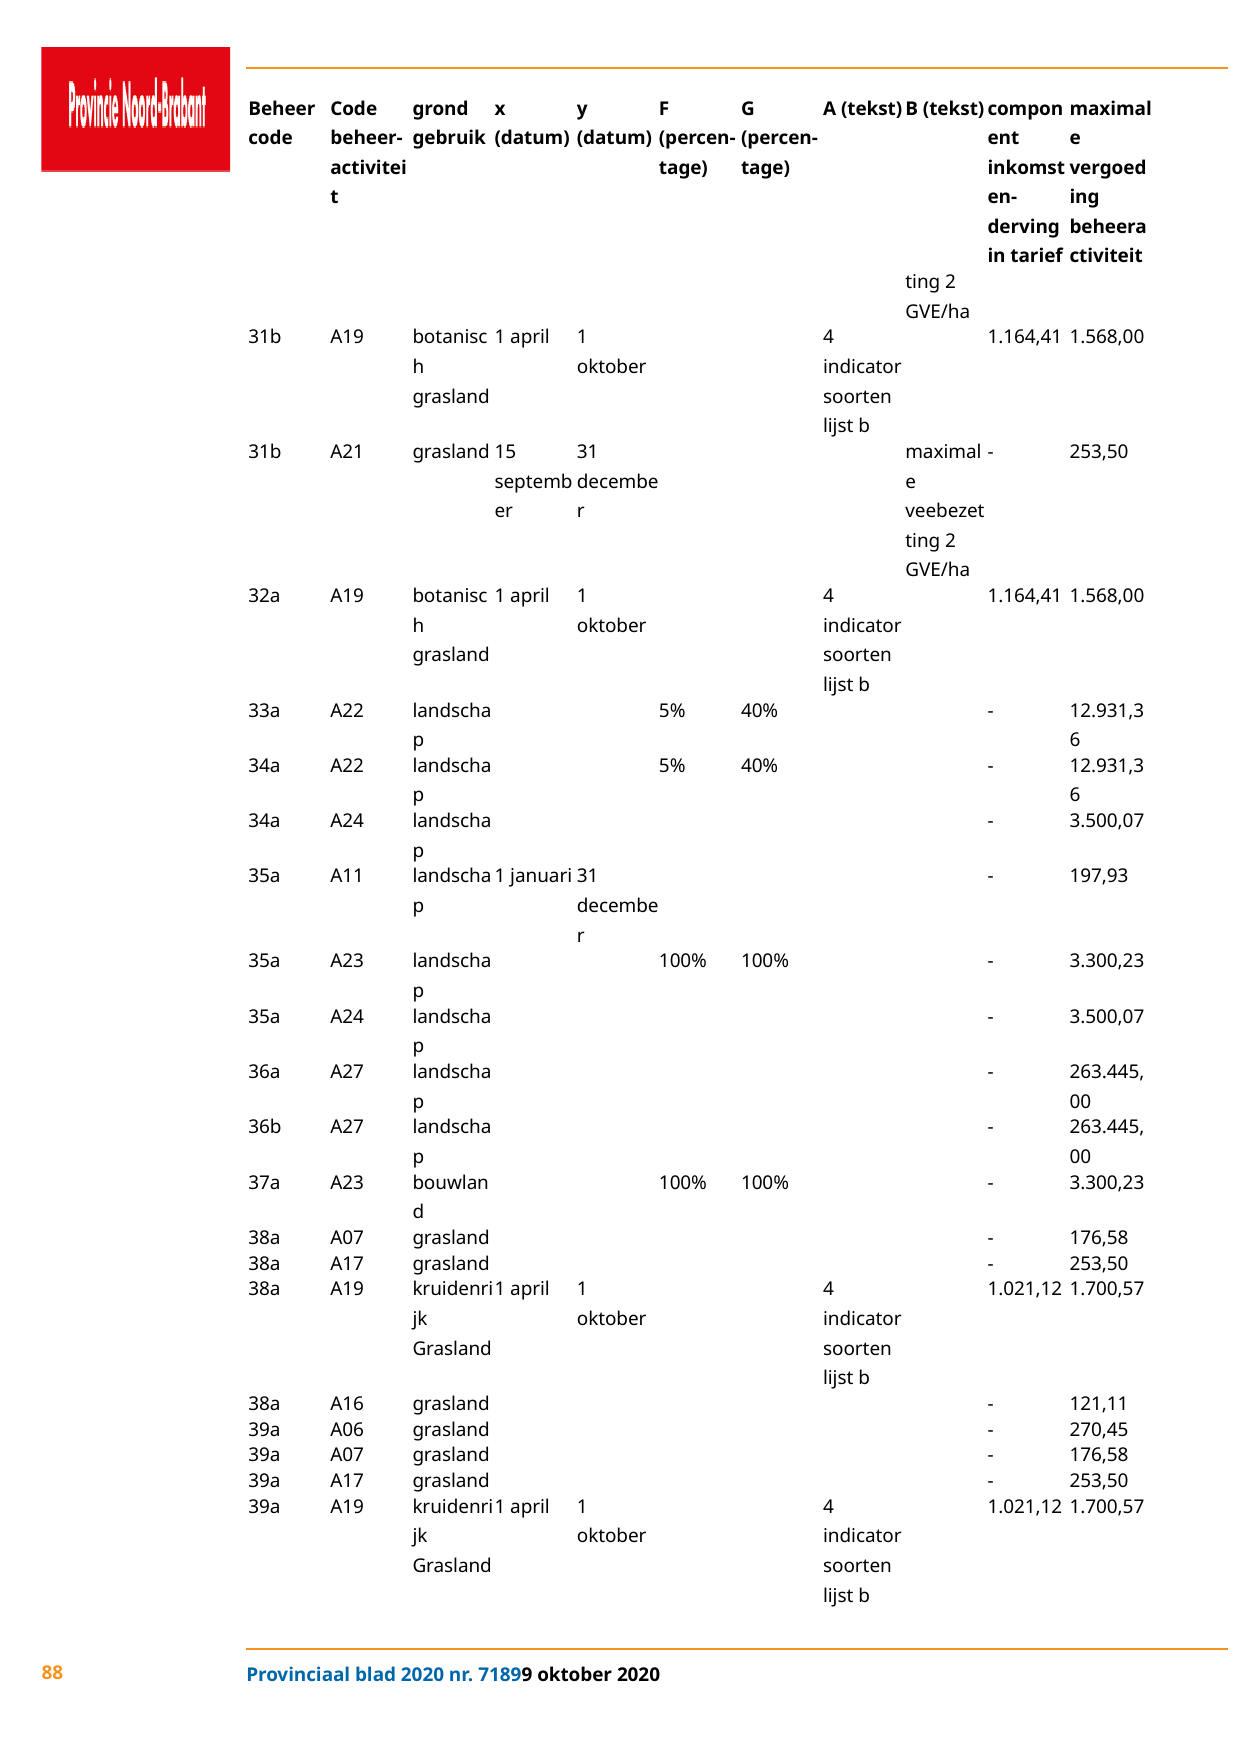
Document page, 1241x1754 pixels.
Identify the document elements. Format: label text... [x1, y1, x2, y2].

table_cell [905, 582, 987, 697]
table_cell [494, 697, 577, 752]
table_cell [412, 269, 494, 324]
table_cell [823, 808, 905, 863]
table_cell 1 april [494, 582, 577, 697]
table_cell A27 [330, 1114, 412, 1169]
table_cell 3.300,23 [1069, 1169, 1152, 1224]
table_cell 1 oktober [577, 1493, 659, 1607]
table_cell [823, 1003, 905, 1058]
table_cell 40% [741, 752, 823, 807]
table_cell [659, 1442, 741, 1467]
table_header G (percen-tage) [741, 95, 823, 268]
table_cell [905, 1467, 987, 1493]
table_cell [659, 1276, 741, 1390]
table_cell 1 oktober [577, 324, 659, 438]
table_cell [741, 1442, 823, 1467]
table_cell 40% [741, 697, 823, 752]
table_cell - [987, 1467, 1069, 1493]
table_cell maximale veebezetting 2 GVE/ha [905, 438, 987, 582]
table_cell [905, 697, 987, 752]
table_cell [823, 1169, 905, 1224]
table_cell A22 [330, 697, 412, 752]
table_cell [577, 269, 659, 324]
table_cell [823, 1467, 905, 1493]
table_cell 12.931,36 [1069, 697, 1152, 752]
table_cell 3.500,07 [1069, 1003, 1152, 1058]
table_cell [494, 1250, 577, 1276]
table_cell botanisch grasland [412, 324, 494, 438]
table_cell 38a [248, 1390, 330, 1416]
table_cell [577, 1442, 659, 1467]
table_cell [494, 1224, 577, 1250]
table_cell [741, 1003, 823, 1058]
table_cell 121,11 [1069, 1390, 1152, 1416]
table_cell [577, 697, 659, 752]
table_cell - [987, 1003, 1069, 1058]
table_cell [905, 948, 987, 1003]
table_cell [905, 1276, 987, 1390]
table_cell [741, 324, 823, 438]
table_cell A24 [330, 1003, 412, 1058]
table_cell 31b [248, 438, 330, 582]
table_cell [494, 752, 577, 807]
table_header F (percen-tage) [659, 95, 741, 268]
table_cell [823, 863, 905, 948]
table_header Beheer code [248, 95, 330, 268]
table_cell [659, 1416, 741, 1442]
table_cell [741, 1224, 823, 1250]
table_cell [494, 1416, 577, 1442]
table_cell [494, 1467, 577, 1493]
table_cell landschap [412, 697, 494, 752]
table_cell 38a [248, 1276, 330, 1390]
table_cell 31b [248, 324, 330, 438]
table_cell [741, 1467, 823, 1493]
table_cell 37a [248, 1169, 330, 1224]
table_cell kruidenrijk Grasland [412, 1276, 494, 1390]
table_cell botanisch grasland [412, 582, 494, 697]
table_cell - [987, 1058, 1069, 1113]
table_cell [659, 1003, 741, 1058]
table_cell [823, 1058, 905, 1113]
table_cell 35a [248, 1003, 330, 1058]
table_header component inkomsten-derving in tarief [987, 95, 1069, 268]
table_cell 36a [248, 1058, 330, 1113]
table_cell [659, 1114, 741, 1169]
table_cell [823, 1224, 905, 1250]
table_cell - [987, 863, 1069, 948]
table_cell 100% [741, 1169, 823, 1224]
table_cell [823, 1442, 905, 1467]
table_cell 34a [248, 752, 330, 807]
table_cell [741, 1276, 823, 1390]
table_cell 197,93 [1069, 863, 1152, 948]
table_cell 4 indicatorsoorten lijst b [823, 582, 905, 697]
table_cell 1.021,12 [987, 1493, 1069, 1607]
table_cell [905, 1390, 987, 1416]
table_cell - [987, 1442, 1069, 1467]
table_cell - [987, 1416, 1069, 1442]
table_cell [823, 697, 905, 752]
table_cell - [987, 697, 1069, 752]
table_cell [905, 1493, 987, 1607]
table_cell 4 indicatorsoorten lijst b [823, 1276, 905, 1390]
table_cell A11 [330, 863, 412, 948]
table_cell [823, 948, 905, 1003]
table_cell 1.164,41 [987, 582, 1069, 697]
table_cell - [987, 1114, 1069, 1169]
table_cell A23 [330, 1169, 412, 1224]
table_cell A19 [330, 1493, 412, 1607]
table_cell [905, 752, 987, 807]
table_cell 176,58 [1069, 1442, 1152, 1467]
table_cell 100% [659, 948, 741, 1003]
table_cell 35a [248, 948, 330, 1003]
table_cell [905, 863, 987, 948]
table_cell [741, 808, 823, 863]
table_cell [905, 808, 987, 863]
table_cell [577, 1169, 659, 1224]
table_cell [577, 1114, 659, 1169]
table_cell A19 [330, 582, 412, 697]
table_cell 34a [248, 808, 330, 863]
table_cell A16 [330, 1390, 412, 1416]
table_cell [905, 1224, 987, 1250]
table_cell A21 [330, 438, 412, 582]
table_cell 1 oktober [577, 1276, 659, 1390]
table_cell [659, 438, 741, 582]
table_cell grasland [412, 1416, 494, 1442]
table_cell [741, 1250, 823, 1276]
table_cell [577, 1003, 659, 1058]
table_cell - [987, 752, 1069, 807]
table_cell 38a [248, 1224, 330, 1250]
table_header A (tekst) [823, 95, 905, 268]
table_cell kruidenrijk Grasland [412, 1493, 494, 1607]
table_header B (tekst) [905, 95, 987, 268]
table_cell 1 april [494, 324, 577, 438]
table_cell 270,45 [1069, 1416, 1152, 1442]
table_cell A22 [330, 752, 412, 807]
table_cell [741, 1493, 823, 1607]
table_header grond gebruik [412, 95, 494, 268]
table_cell [1069, 269, 1152, 324]
table_cell - [987, 948, 1069, 1003]
table_cell [577, 808, 659, 863]
table_cell 176,58 [1069, 1224, 1152, 1250]
table_cell 3.500,07 [1069, 808, 1152, 863]
table_cell [494, 269, 577, 324]
table_cell [659, 1224, 741, 1250]
table_cell A07 [330, 1224, 412, 1250]
table_cell 35a [248, 863, 330, 948]
table_cell 4 indicatorsoorten lijst b [823, 324, 905, 438]
table_cell [823, 438, 905, 582]
table_cell grasland [412, 1467, 494, 1493]
table_cell 38a [248, 1250, 330, 1276]
table_cell 3.300,23 [1069, 948, 1152, 1003]
table_cell 1.164,41 [987, 324, 1069, 438]
table_cell [823, 1250, 905, 1276]
table_cell A17 [330, 1467, 412, 1493]
table_cell A17 [330, 1250, 412, 1276]
table_cell [659, 808, 741, 863]
table_cell [577, 1250, 659, 1276]
table_cell landschap [412, 1003, 494, 1058]
table_cell 263.445,00 [1069, 1058, 1152, 1113]
table_cell 1.021,12 [987, 1276, 1069, 1390]
table_cell [741, 1058, 823, 1113]
table_cell [494, 1058, 577, 1113]
table_cell A23 [330, 948, 412, 1003]
table_cell [905, 1250, 987, 1276]
table_cell [741, 1390, 823, 1416]
table_cell 253,50 [1069, 1467, 1152, 1493]
table_cell [741, 1416, 823, 1442]
table_cell A19 [330, 324, 412, 438]
table_cell A24 [330, 808, 412, 863]
table_cell 100% [659, 1169, 741, 1224]
table_cell [905, 1058, 987, 1113]
table_cell landschap [412, 1058, 494, 1113]
table_cell [905, 1442, 987, 1467]
table_cell [659, 1390, 741, 1416]
table_cell [741, 863, 823, 948]
table_cell 39a [248, 1467, 330, 1493]
table_cell 5% [659, 697, 741, 752]
table_cell 31 december [577, 438, 659, 582]
table_cell [577, 1467, 659, 1493]
table_cell [577, 1390, 659, 1416]
table_cell - [987, 1250, 1069, 1276]
table_cell [659, 863, 741, 948]
table_cell landschap [412, 1114, 494, 1169]
table_cell [494, 1169, 577, 1224]
table_cell [905, 1169, 987, 1224]
table_cell [577, 1058, 659, 1113]
table_cell - [987, 1224, 1069, 1250]
table_cell 15 september [494, 438, 577, 582]
table_cell 253,50 [1069, 1250, 1152, 1276]
table_header x (datum) [494, 95, 577, 268]
table_cell 1 april [494, 1276, 577, 1390]
table_cell [494, 1114, 577, 1169]
table_cell 39a [248, 1416, 330, 1442]
table_cell [577, 1224, 659, 1250]
table_cell [823, 752, 905, 807]
table_cell 100% [741, 948, 823, 1003]
table_cell [741, 582, 823, 697]
table_cell [659, 1467, 741, 1493]
table_cell [494, 1003, 577, 1058]
table_cell [494, 808, 577, 863]
table_cell - [987, 269, 1069, 324]
table_cell grasland [412, 1390, 494, 1416]
table_cell [577, 948, 659, 1003]
table_cell 36b [248, 1114, 330, 1169]
table_cell ting 2 GVE/ha [905, 269, 987, 324]
table_cell A27 [330, 1058, 412, 1113]
table_header maximale vergoeding beheeractiviteit [1069, 95, 1152, 268]
table_cell 12.931,36 [1069, 752, 1152, 807]
table_cell 1 oktober [577, 582, 659, 697]
table_cell [741, 1114, 823, 1169]
table_cell grasland [412, 1442, 494, 1467]
table_cell grasland [412, 438, 494, 582]
picture [41, 47, 231, 172]
table_cell [741, 269, 823, 324]
table_cell [494, 1442, 577, 1467]
table_cell [494, 948, 577, 1003]
table_cell [494, 1390, 577, 1416]
table_cell [905, 324, 987, 438]
table_cell [659, 582, 741, 697]
table_cell 4 indicatorsoorten lijst b [823, 1493, 905, 1607]
table_cell [659, 269, 741, 324]
table_cell bouwland [412, 1169, 494, 1224]
table_cell [823, 1390, 905, 1416]
table_cell 1.700,57 [1069, 1276, 1152, 1390]
table_cell [823, 269, 905, 324]
table_cell 5% [659, 752, 741, 807]
table_cell [330, 269, 412, 324]
table_cell 253,50 [1069, 438, 1152, 582]
table_cell 39a [248, 1493, 330, 1607]
table_cell - [987, 1390, 1069, 1416]
table_cell [659, 1250, 741, 1276]
table_header y (datum) [577, 95, 659, 268]
table_cell [248, 269, 330, 324]
table_cell 32a [248, 582, 330, 697]
table_cell [905, 1114, 987, 1169]
table_cell 1.568,00 [1069, 582, 1152, 697]
table_cell 31 december [577, 863, 659, 948]
table_cell 263.445,00 [1069, 1114, 1152, 1169]
table_cell A07 [330, 1442, 412, 1467]
table_cell landschap [412, 808, 494, 863]
table_cell [659, 1058, 741, 1113]
table_cell [741, 438, 823, 582]
table_cell [905, 1003, 987, 1058]
table_cell 1 april [494, 1493, 577, 1607]
table_cell grasland [412, 1250, 494, 1276]
table_cell [905, 1416, 987, 1442]
table_cell grasland [412, 1224, 494, 1250]
table_cell A19 [330, 1276, 412, 1390]
table_cell landschap [412, 863, 494, 948]
table_cell [823, 1416, 905, 1442]
table_cell 1.568,00 [1069, 324, 1152, 438]
table_cell 39a [248, 1442, 330, 1467]
table_cell landschap [412, 752, 494, 807]
table_cell 33a [248, 697, 330, 752]
table_cell 1 januari [494, 863, 577, 948]
table_cell [659, 324, 741, 438]
table_cell [823, 1114, 905, 1169]
table_cell [659, 1493, 741, 1607]
table_cell 1.700,57 [1069, 1493, 1152, 1607]
table_header Code beheer-activiteit [330, 95, 412, 268]
table_cell - [987, 438, 1069, 582]
table_cell [577, 752, 659, 807]
table_cell landschap [412, 948, 494, 1003]
table_cell - [987, 808, 1069, 863]
table_cell A06 [330, 1416, 412, 1442]
table_cell [577, 1416, 659, 1442]
table_cell - [987, 1169, 1069, 1224]
